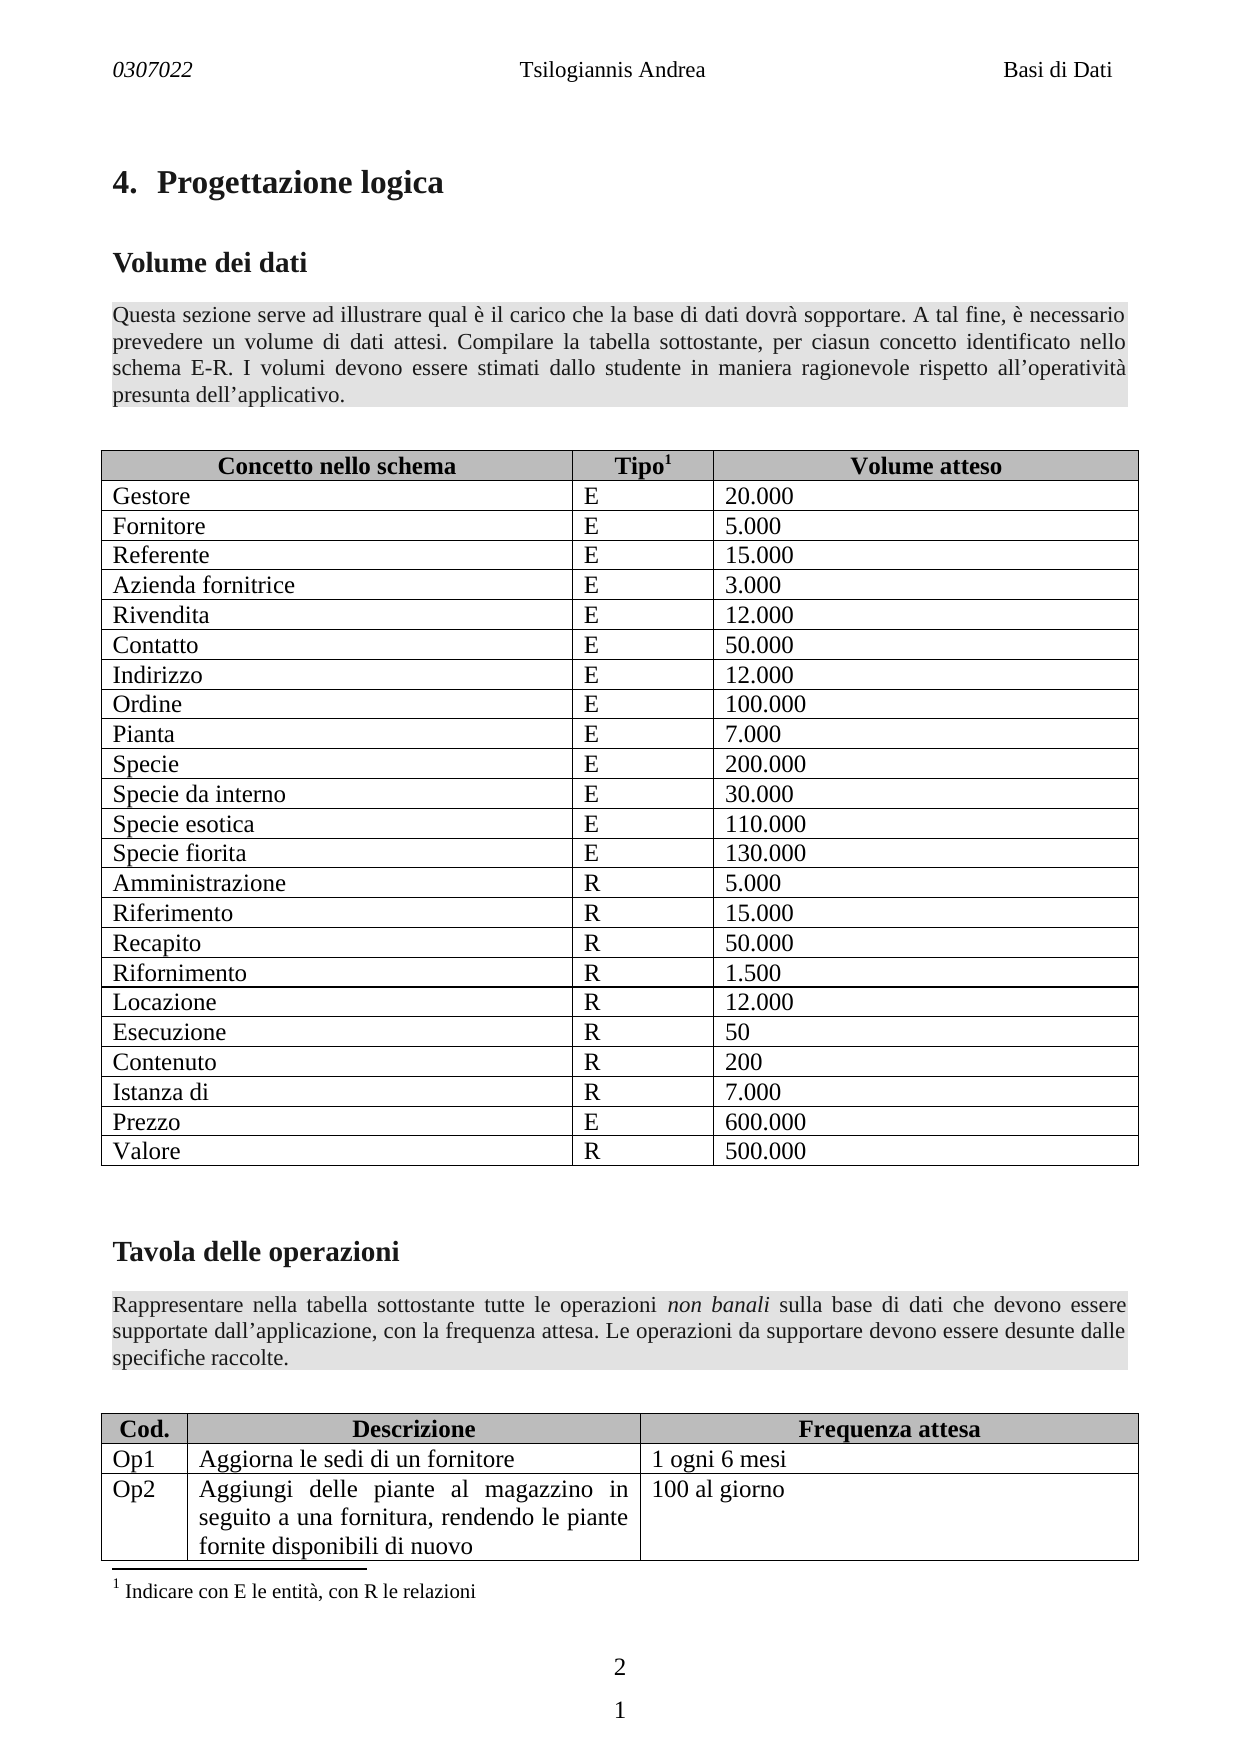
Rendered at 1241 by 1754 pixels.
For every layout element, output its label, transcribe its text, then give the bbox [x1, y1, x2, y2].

subtitle Tavola delle operazioni [112, 1234, 1128, 1268]
table_cell 50.000 [714, 928, 1138, 957]
table_cell E [573, 511, 713, 539]
table_cell R [573, 868, 713, 897]
table_cell R [573, 1077, 713, 1106]
table_cell 5.000 [714, 511, 1138, 539]
table_cell Contenuto [102, 1047, 572, 1076]
table_cell E [573, 779, 713, 808]
table_cell Referente [102, 541, 572, 569]
table_cell R [573, 1047, 713, 1076]
table_cell Riferimento [102, 898, 572, 927]
table_cell 5.000 [714, 868, 1138, 897]
table_cell R [573, 928, 713, 957]
table_cell 50.000 [714, 630, 1138, 659]
table_cell Rifornimento [102, 958, 572, 986]
table_cell E [573, 660, 713, 688]
table_cell 12.000 [714, 600, 1138, 629]
subtitle Progettazione logica [112, 162, 1128, 201]
table_header Volume atteso [714, 451, 1138, 480]
table_cell E [573, 719, 713, 748]
table_cell R [573, 1136, 713, 1165]
table_cell 500.000 [714, 1136, 1138, 1165]
table_header Tipo [573, 451, 713, 480]
table_cell Ordine [102, 690, 572, 718]
text Questa sezione serve ad illustrare qual è il carico che la base di dati dovrà sopportare. A tal fine, è necessario prevedere un volume di dati attesi. Compilare la tabella sottostante, per ciasun concetto identificato nello schema E-R. I volumi devono essere stimati dallo studente in maniera ragionevole rispetto all’operatività presunta dell’applicativo. [112, 302, 1128, 407]
table_header Frequenza attesa [641, 1414, 1138, 1443]
table_cell 15.000 [714, 541, 1138, 569]
table_cell Azienda fornitrice [102, 570, 572, 599]
table_cell 50 [714, 1017, 1138, 1046]
table_cell Specie esotica [102, 809, 572, 837]
table_cell Aggiorna le sedi di un fornitore [188, 1444, 640, 1473]
subtitle Volume dei dati [112, 245, 1128, 278]
table_cell 1.500 [714, 958, 1138, 986]
table_cell 600.000 [714, 1107, 1138, 1135]
table_cell E [573, 809, 713, 837]
table_cell Indirizzo [102, 660, 572, 688]
table_cell 200 [714, 1047, 1138, 1076]
table_cell Valore [102, 1136, 572, 1165]
table_cell R [573, 988, 713, 1016]
table_cell E [573, 1107, 713, 1135]
table_cell 20.000 [714, 481, 1138, 510]
table_cell E [573, 570, 713, 599]
table_cell 100.000 [714, 690, 1138, 718]
table_cell 3.000 [714, 570, 1138, 599]
table_cell E [573, 600, 713, 629]
table_cell 30.000 [714, 779, 1138, 808]
table_cell Specie da interno [102, 779, 572, 808]
table_header Descrizione [188, 1414, 640, 1443]
table_cell E [573, 690, 713, 718]
table_cell R [573, 1017, 713, 1046]
table_cell Op1 [102, 1444, 187, 1473]
table_cell Op2 [102, 1474, 187, 1560]
table_cell Prezzo [102, 1107, 572, 1135]
text Rappresentare nella tabella sottostante tutte le operazioni non banali sulla base di dati che devono essere supportate dall’applicazione, con la frequenza attesa. Le operazioni da supportare devono essere desunte dalle specifiche raccolte. [112, 1291, 1128, 1370]
table_cell Istanza di [102, 1077, 572, 1106]
table_cell Contatto [102, 630, 572, 659]
table_cell Esecuzione [102, 1017, 572, 1046]
table_cell 1 ogni 6 mesi [641, 1444, 1138, 1473]
table_header Concetto nello schema [102, 451, 572, 480]
table_cell Recapito [102, 928, 572, 957]
table_cell 110.000 [714, 809, 1138, 837]
table_cell 7.000 [714, 719, 1138, 748]
table_cell Specie fiorita [102, 839, 572, 867]
table_cell 130.000 [714, 839, 1138, 867]
table_cell 7.000 [714, 1077, 1138, 1106]
table_cell E [573, 541, 713, 569]
table_cell E [573, 630, 713, 659]
table_cell 200.000 [714, 749, 1138, 778]
table_cell Gestore [102, 481, 572, 510]
table_cell Aggiungi delle piante al magazzino in seguito a una fornitura, rendendo le piante fornite disponibili di nuovo [188, 1474, 640, 1560]
table_cell Pianta [102, 719, 572, 748]
table_cell Locazione [102, 988, 572, 1016]
table_cell Specie [102, 749, 572, 778]
table_header Cod. [102, 1414, 187, 1443]
table_cell R [573, 898, 713, 927]
table_cell E [573, 481, 713, 510]
table_cell E [573, 839, 713, 867]
table_cell 15.000 [714, 898, 1138, 927]
table_cell R [573, 958, 713, 986]
table_cell 12.000 [714, 988, 1138, 1016]
table_cell Amministrazione [102, 868, 572, 897]
table_cell Fornitore [102, 511, 572, 539]
table_cell 12.000 [714, 660, 1138, 688]
table_cell Rivendita [102, 600, 572, 629]
table_cell E [573, 749, 713, 778]
table_cell 100 al giorno [641, 1474, 1138, 1560]
